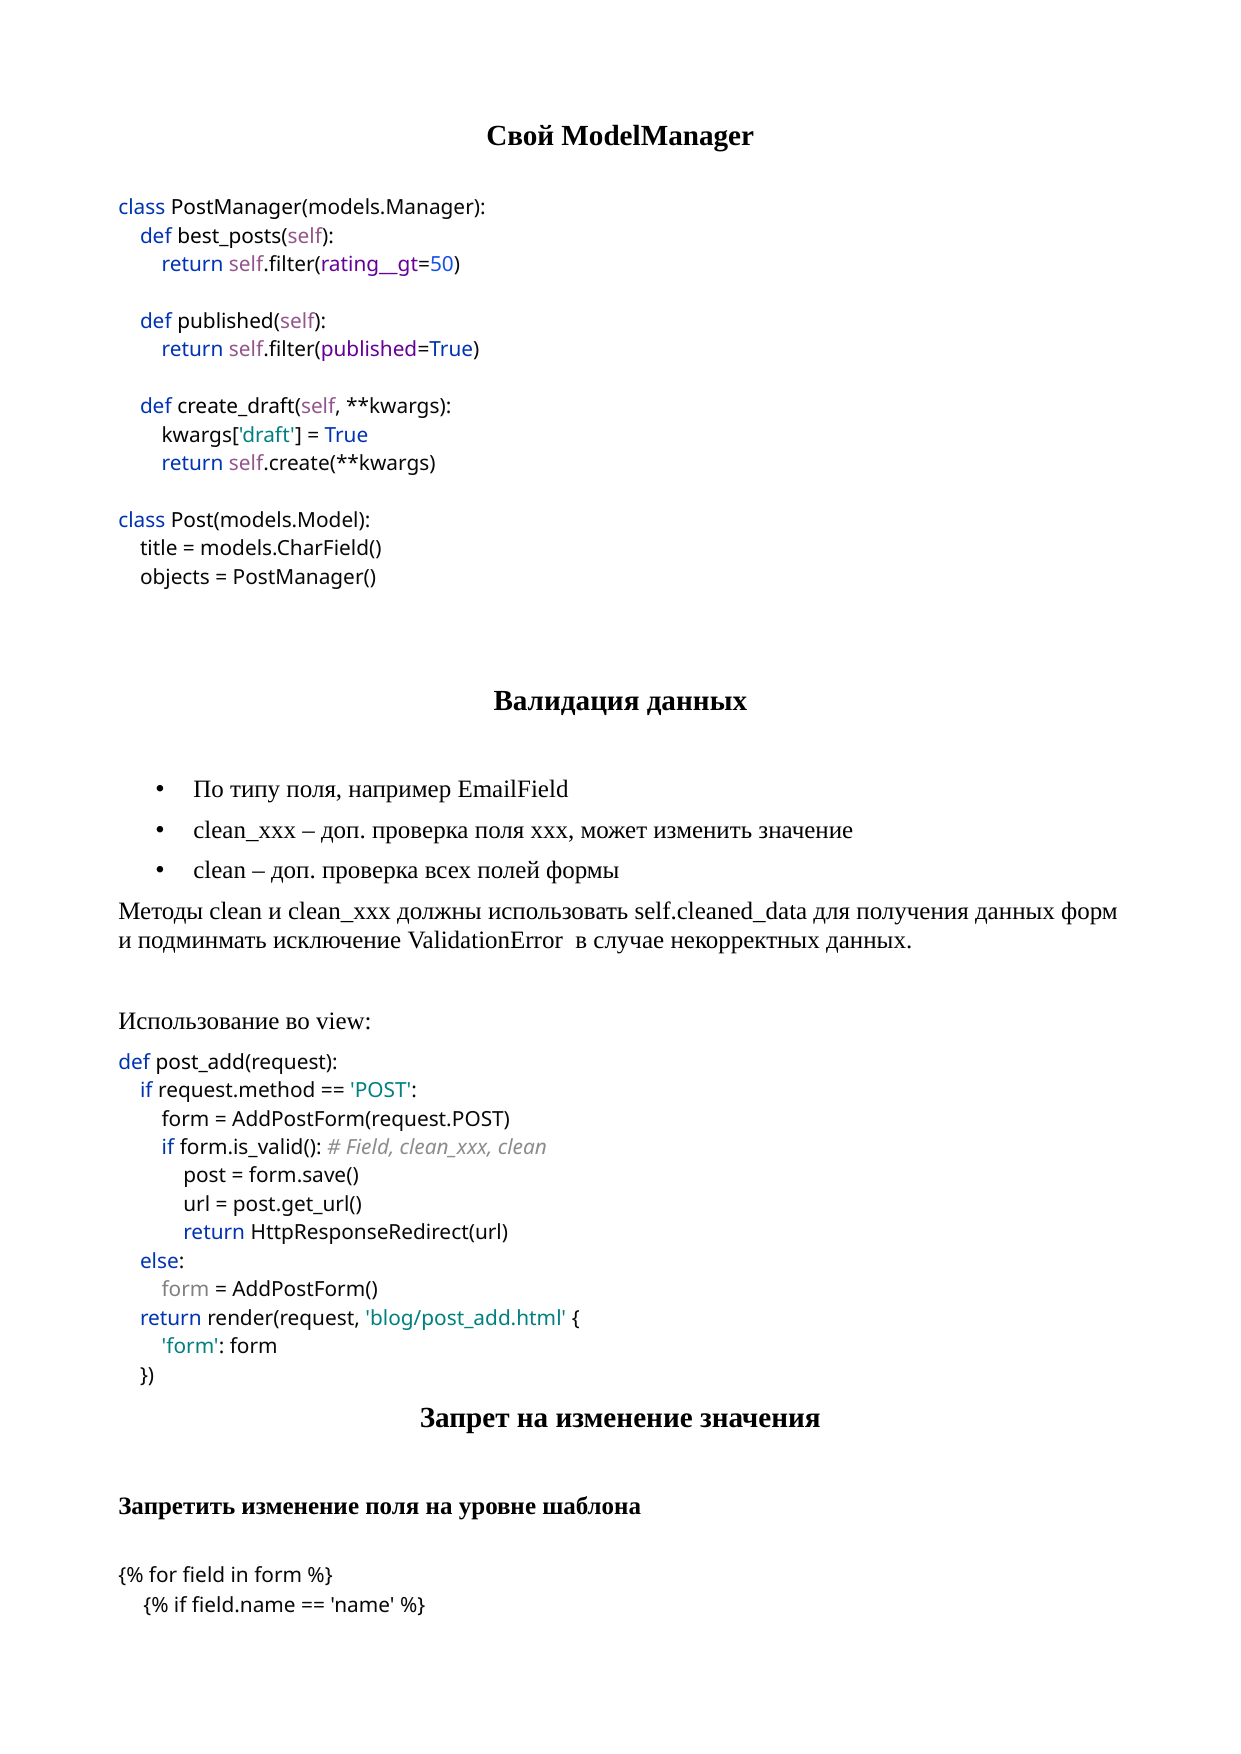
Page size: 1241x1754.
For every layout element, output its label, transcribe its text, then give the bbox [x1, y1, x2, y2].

text class PostManager(models.Manager): def best_posts(self): return self.filter(rating__gt=50) def published(self): return self.filter(published=True) def create_draft(self, **kwargs): kwargs['draft'] = True return self.create(**kwargs) class Post(models.Model): title = models.CharField() objects = PostManager() [118, 192, 1122, 590]
text Запрет на изменение значения [118, 1400, 1122, 1433]
text Запретить изменение поля на уровне шаблона [118, 1491, 1122, 1519]
text {% for field in form %} {% if field.name == 'name' %} [118, 1531, 1122, 1618]
text Свой ModelManager [118, 118, 1122, 152]
text def post_add(request): if request.method == 'POST': form = AddPostForm(request.POST) if form.is_valid(): # Field, clean_xxx, clean post = form.save() url = post.get_url() return HttpResponseRedirect(url) else: form = AddPostForm() return render(request, 'blog/post_add.html' { 'form': form }) [118, 1047, 1122, 1388]
list clean_xxx – доп. проверка поля xxx, может изменить значение [156, 815, 1122, 844]
list clean – доп. проверка всех полей формы [156, 856, 1122, 884]
text Валидация данных [118, 683, 1122, 717]
text Методы clean и clean_xxx должны использовать self.cleaned_data для получения данных форм и подминмать исключение ValidationError в случае некорректных данных. [118, 896, 1122, 954]
text Использование во view: [118, 1006, 1122, 1035]
list По типу поля, например EmailField [156, 774, 1122, 803]
